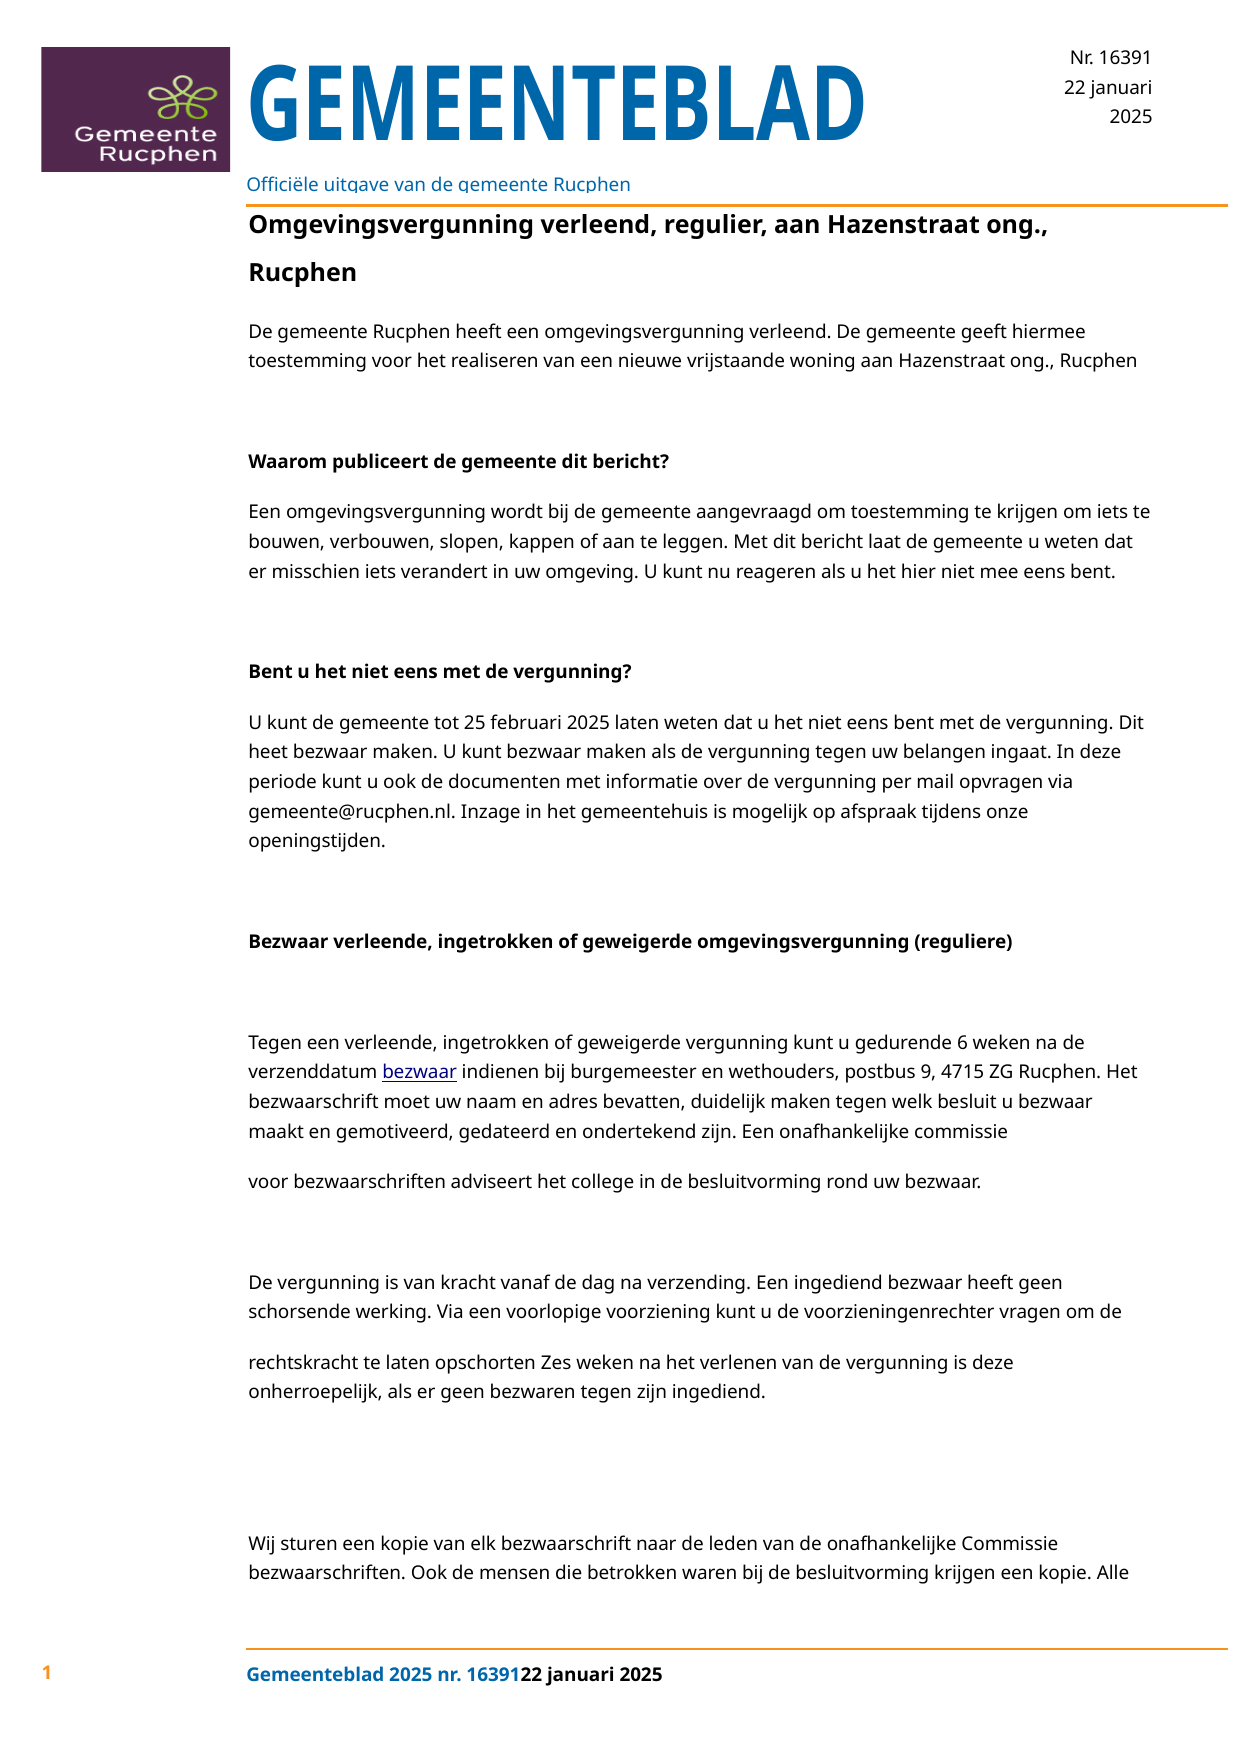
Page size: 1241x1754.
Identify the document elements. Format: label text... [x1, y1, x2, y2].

text Bezwaar verleende, ingetrokken of geweigerde omgevingsvergunning (reguliere) [248, 928, 1152, 954]
text voor bezwaarschriften adviseert het college in de besluitvorming rond uw bezwaar. [248, 1168, 1152, 1194]
text Omgevingsvergunning verleend, regulier, aan Hazenstraat ong., Rucphen [248, 207, 1152, 288]
text Wij sturen een kopie van elk bezwaarschrift naar de leden van de onafhankelijke Commissie bezwaarschriften. Ook de mensen die betrokken waren bij de besluitvorming krijgen een kopie. Alle [248, 1530, 1152, 1585]
text De vergunning is van kracht vanaf de dag na verzending. Een ingediend bezwaar heeft geen schorsende werking. Via een voorlopige voorziening kunt u de voorzieningenrechter vragen om de [248, 1269, 1152, 1324]
text U kunt de gemeente tot 25 februari 2025 laten weten dat u het niet eens bent met de vergunning. Dit heet bezwaar maken. U kunt bezwaar maken als de vergunning tegen uw belangen ingaat. In deze periode kunt u ook de documenten met informatie over de vergunning per mail opvragen via gemeente@rucphen.nl. Inzage in het gemeentehuis is mogelijk op afspraak tijdens onze openingstijden. [248, 709, 1152, 853]
text Waarom publiceert de gemeente dit bericht? [248, 448, 1152, 474]
text Bent u het niet eens met de vergunning? [248, 659, 1152, 684]
text Tegen een verleende, ingetrokken of geweigerde vergunning kunt u gedurende 6 weken na de verzenddatum bezwaar indienen bij burgemeester en wethouders, postbus 9, 4715 ZG Rucphen. Het bezwaarschrift moet uw naam en adres bevatten, duidelijk maken tegen welk besluit u bezwaar maakt en gemotiveerd, gedateerd en ondertekend zijn. Een onafhankelijke commissie [248, 1029, 1152, 1144]
picture [41, 47, 231, 172]
text De gemeente Rucphen heeft een omgevingsvergunning verleend. De gemeente geeft hiermee toestemming voor het realiseren van een nieuwe vrijstaande woning aan Hazenstraat ong., Rucphen [248, 318, 1152, 373]
text Een omgevingsvergunning wordt bij de gemeente aangevraagd om toestemming te krijgen om iets te bouwen, verbouwen, slopen, kappen of aan te leggen. Met dit bericht laat de gemeente u weten dat er misschien iets verandert in uw omgeving. U kunt nu reageren als u het hier niet mee eens bent. [248, 499, 1152, 584]
text rechtskracht te laten opschorten Zes weken na het verlenen van de vergunning is deze onherroepelijk, als er geen bezwaren tegen zijn ingediend. [248, 1349, 1152, 1404]
